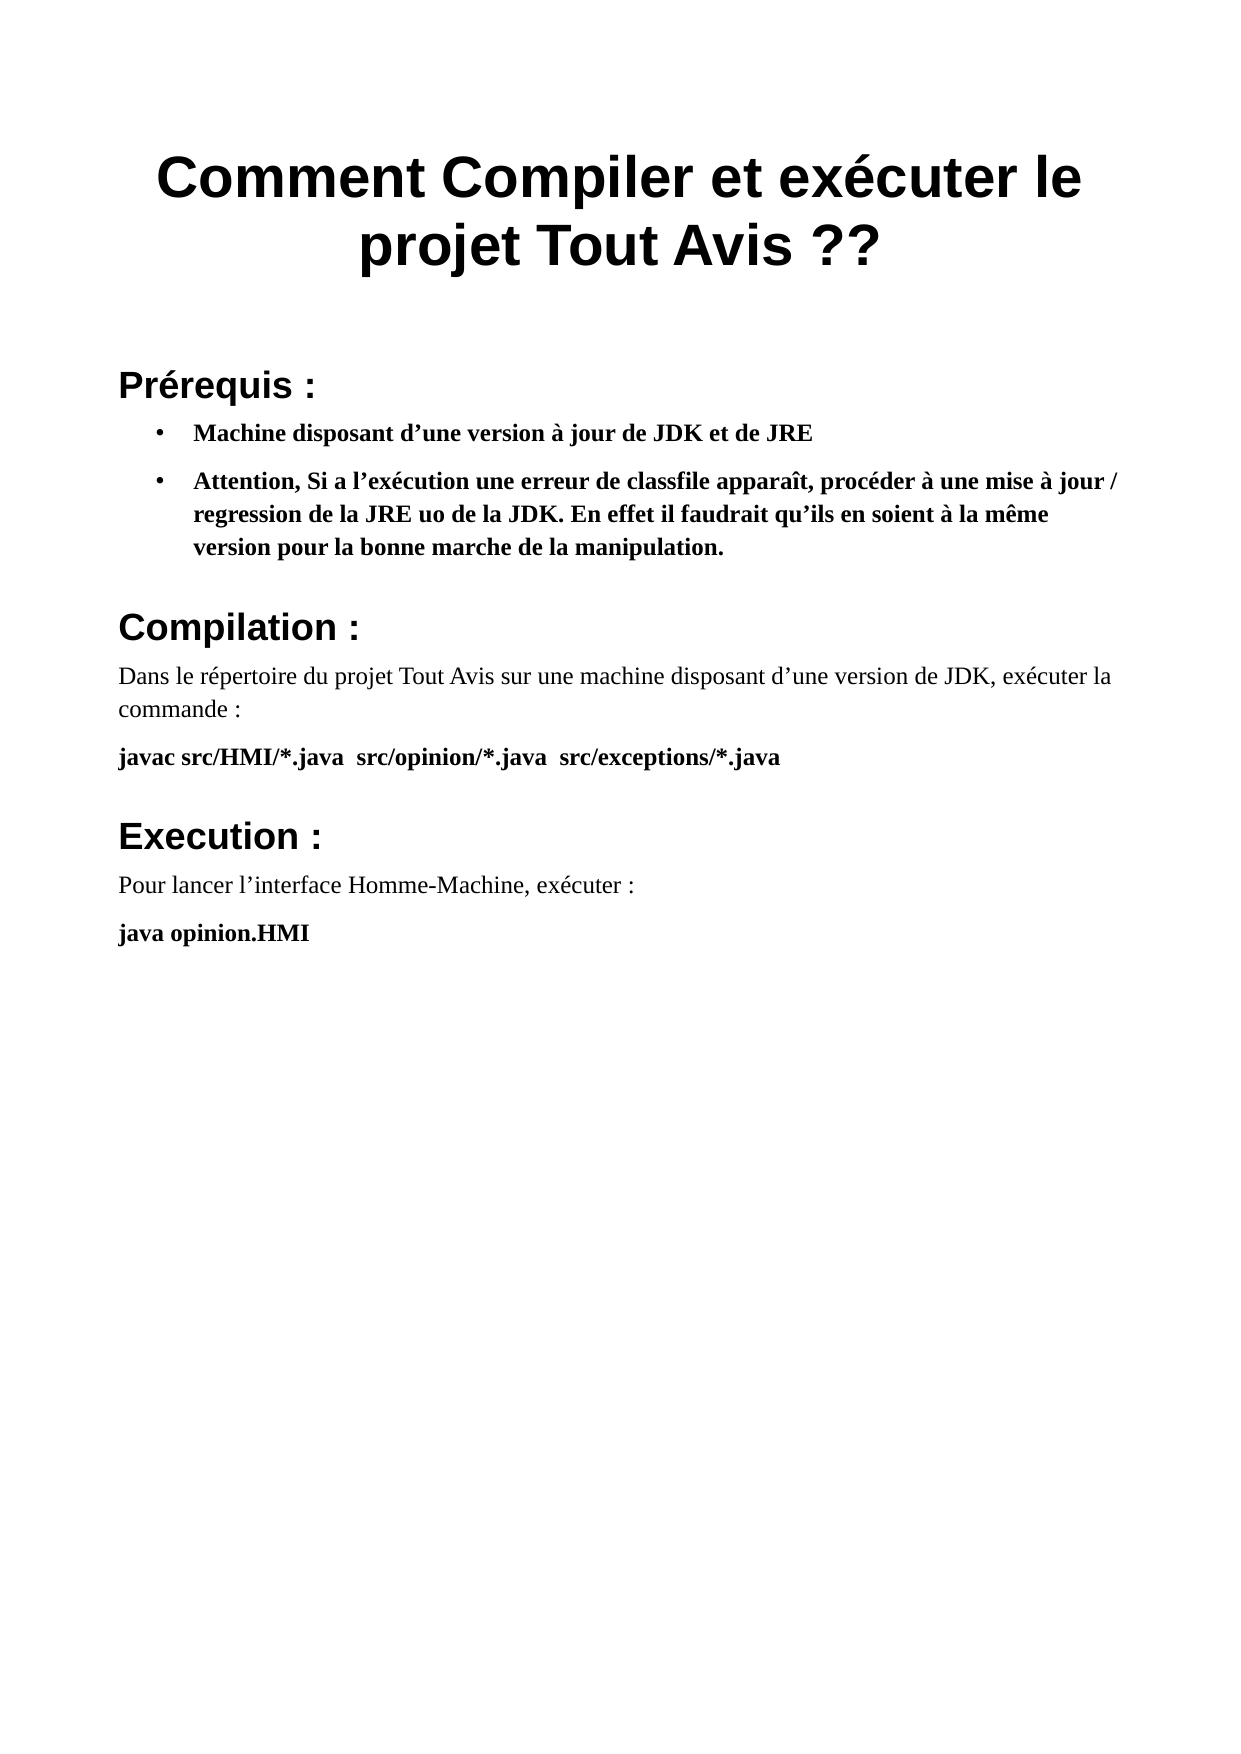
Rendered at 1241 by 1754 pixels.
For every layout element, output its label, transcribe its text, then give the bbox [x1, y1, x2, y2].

text java opinion.HMI [118, 918, 1122, 947]
subtitle Compilation : [118, 605, 1122, 648]
subtitle Prérequis : [118, 362, 1122, 406]
list Machine disposant d’une version à jour de JDK et de JRE [156, 418, 1122, 447]
text javac src/HMI/*.java src/opinion/*.java src/exceptions/*.java [118, 742, 1122, 770]
text Pour lancer l’interface Homme-Machine, exécuter : [118, 870, 1122, 899]
title Comment Compiler et exécuter le projet Tout Avis ?? [118, 143, 1122, 277]
text Dans le répertoire du projet Tout Avis sur une machine disposant d’une version de JDK, exécuter la commande : [118, 661, 1122, 723]
subtitle Execution : [118, 814, 1122, 858]
list Attention, Si a l’exécution une erreur de classfile apparaît, procéder à une mise à jour / regression de la JRE uo de la JDK. En effet il faudrait qu’ils en soient à la même version pour la bonne marche de la manipulation. [156, 466, 1122, 561]
